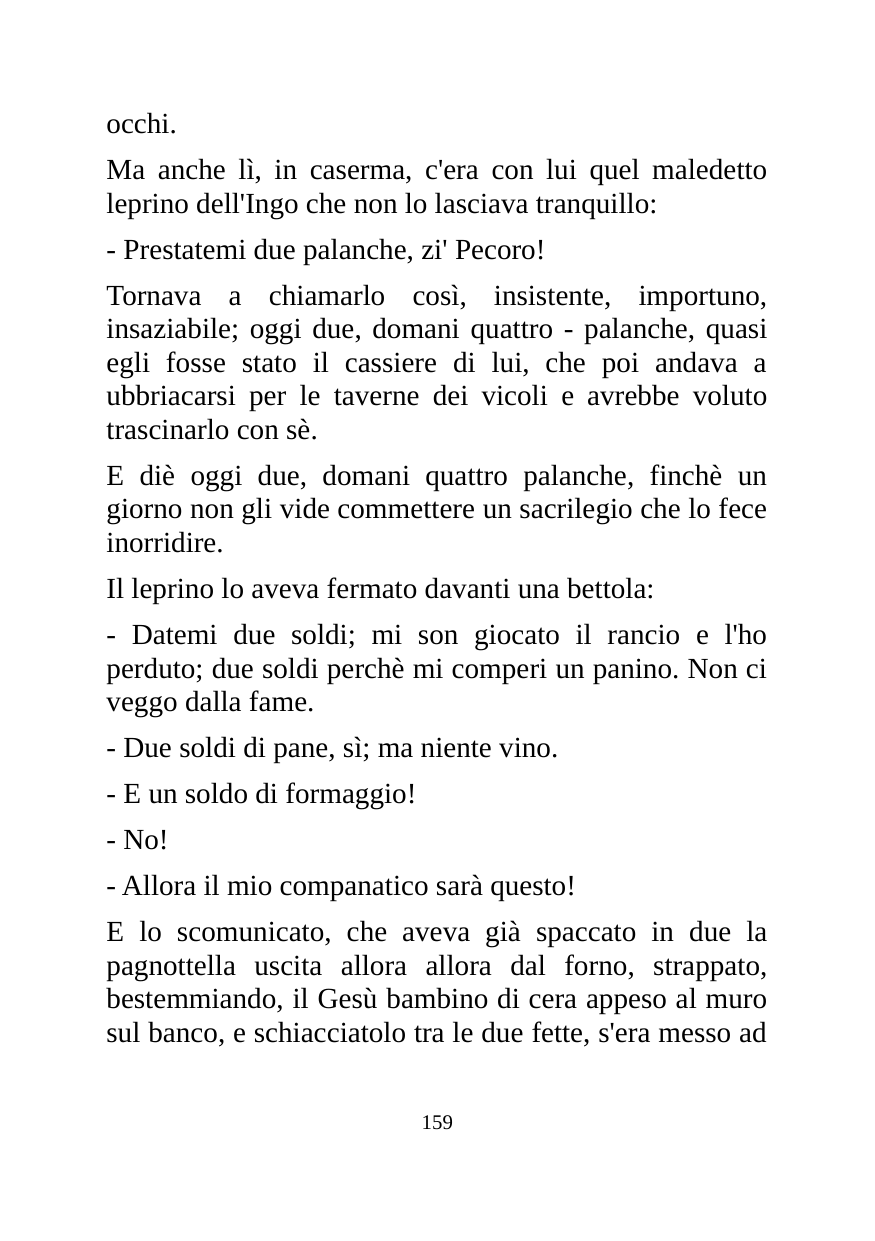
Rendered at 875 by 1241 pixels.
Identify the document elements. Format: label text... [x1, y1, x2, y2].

text Ma anche lì, in caserma, c'era con lui quel maledetto leprino dell'Ingo che non lo lasciava tranquillo: [106, 152, 768, 219]
text - Prestatemi due palanche, zi' Pecoro! [106, 232, 768, 265]
text E lo scomunicato, che aveva già spaccato in due la pagnottella uscita allora allora dal forno, strappato, bestemmiando, il Gesù bambino di cera appeso al muro sul banco, e schiacciatolo tra le due fette, s'era messo ad [106, 914, 768, 1049]
text - Allora il mio companatico sarà questo! [106, 868, 768, 902]
text - E un soldo di formaggio! [106, 776, 768, 810]
text - No! [106, 822, 768, 856]
text - Datemi due soldi; mi son giocato il rancio e l'ho perduto; due soldi perchè mi comperi un panino. Non ci veggo dalla fame. [106, 617, 768, 718]
text Il leprino lo aveva fermato davanti una bettola: [106, 571, 768, 605]
text Tornava a chiamarlo così, insistente, importuno, insaziabile; oggi due, domani quattro - palanche, quasi egli fosse stato il cassiere di lui, che poi andava a ubbriacarsi per le taverne dei vicoli e avrebbe voluto trascinarlo con sè. [106, 278, 768, 446]
text occhi. [106, 106, 768, 140]
text - Due soldi di pane, sì; ma niente vino. [106, 730, 768, 764]
text E diè oggi due, domani quattro palanche, finchè un giorno non gli vide commettere un sacrilegio che lo fece inorridire. [106, 458, 768, 559]
